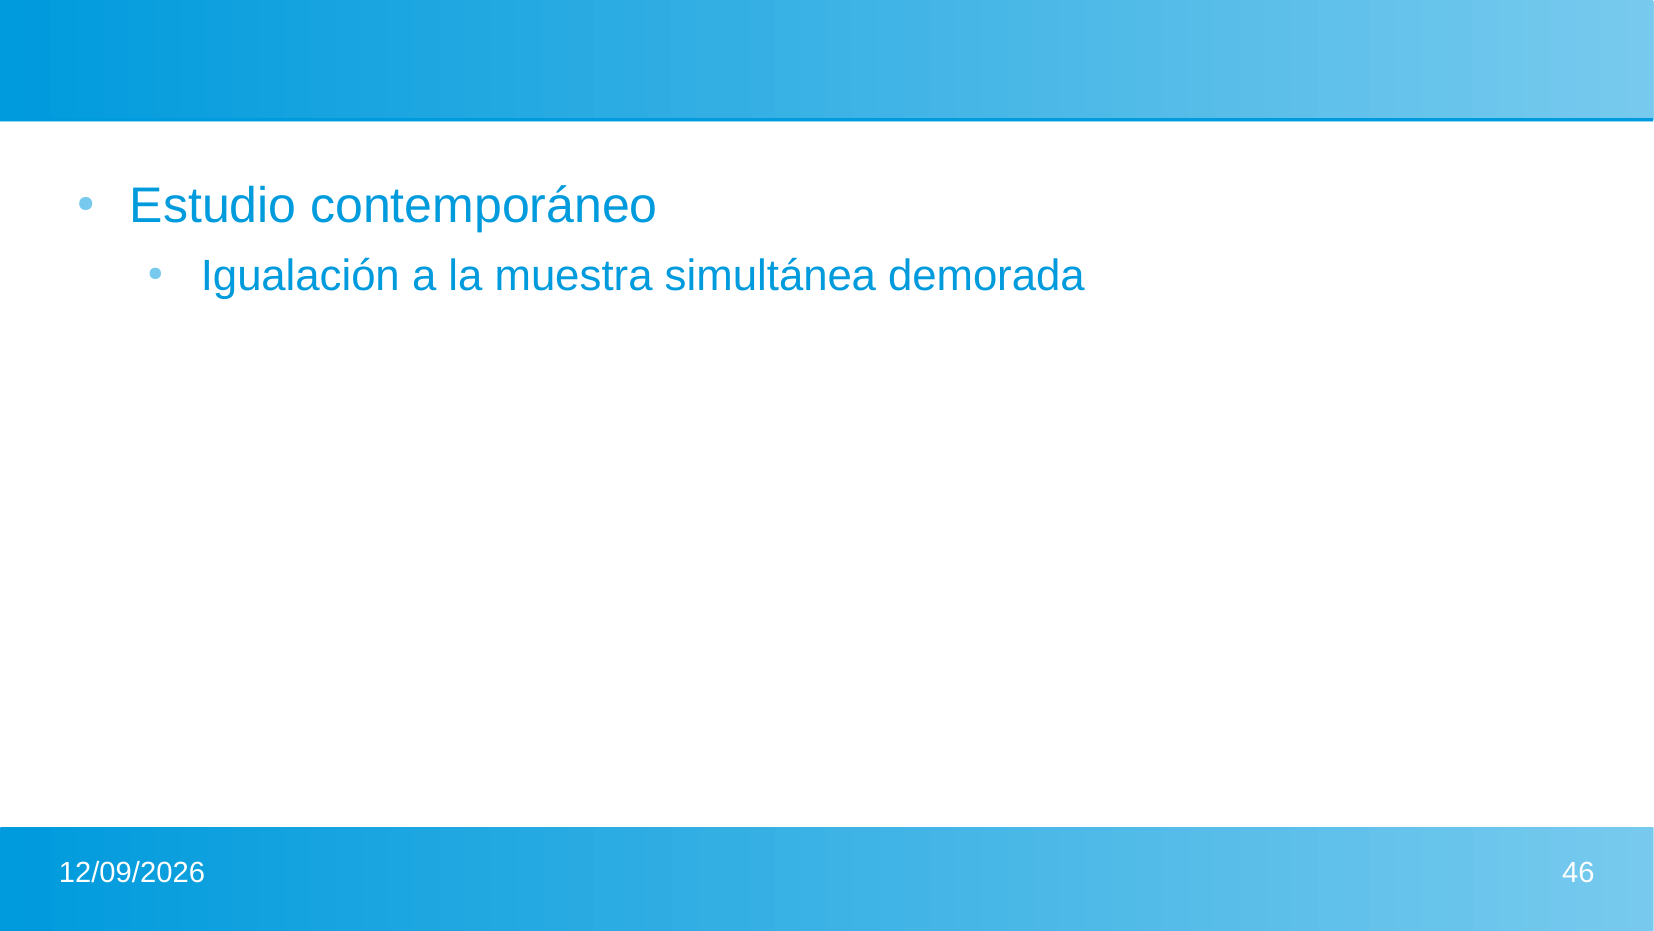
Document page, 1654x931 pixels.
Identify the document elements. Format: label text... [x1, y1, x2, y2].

list Estudio contemporáneo Igualación a la muestra simultánea demorada [59, 177, 1595, 768]
